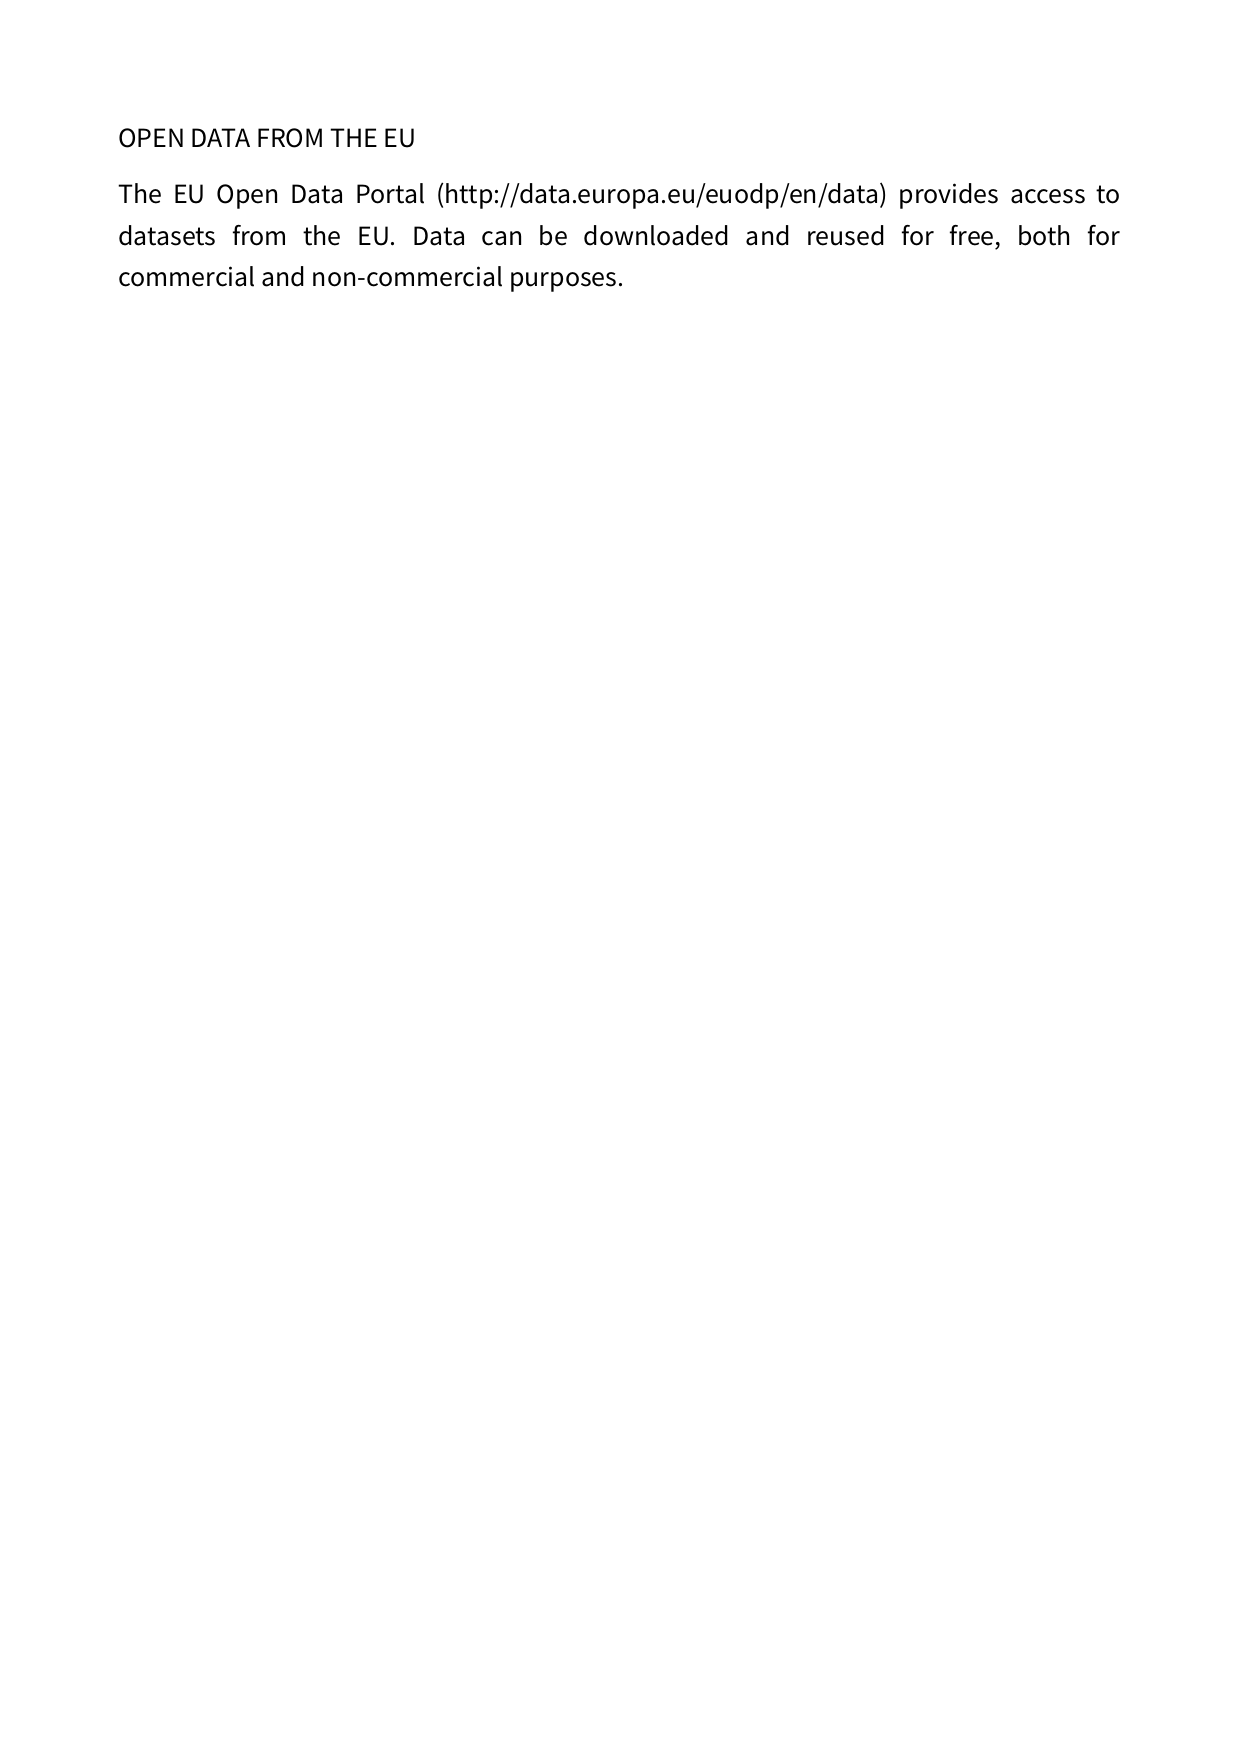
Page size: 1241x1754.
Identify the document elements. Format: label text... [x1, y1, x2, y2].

text The EU Open Data Portal (http://data.europa.eu/euodp/en/data) provides access to datasets from the EU. Data can be downloaded and reused for free, both for commercial and non-commercial purposes. [118, 174, 1122, 294]
text OPEN DATA FROM THE EU [118, 118, 1122, 154]
